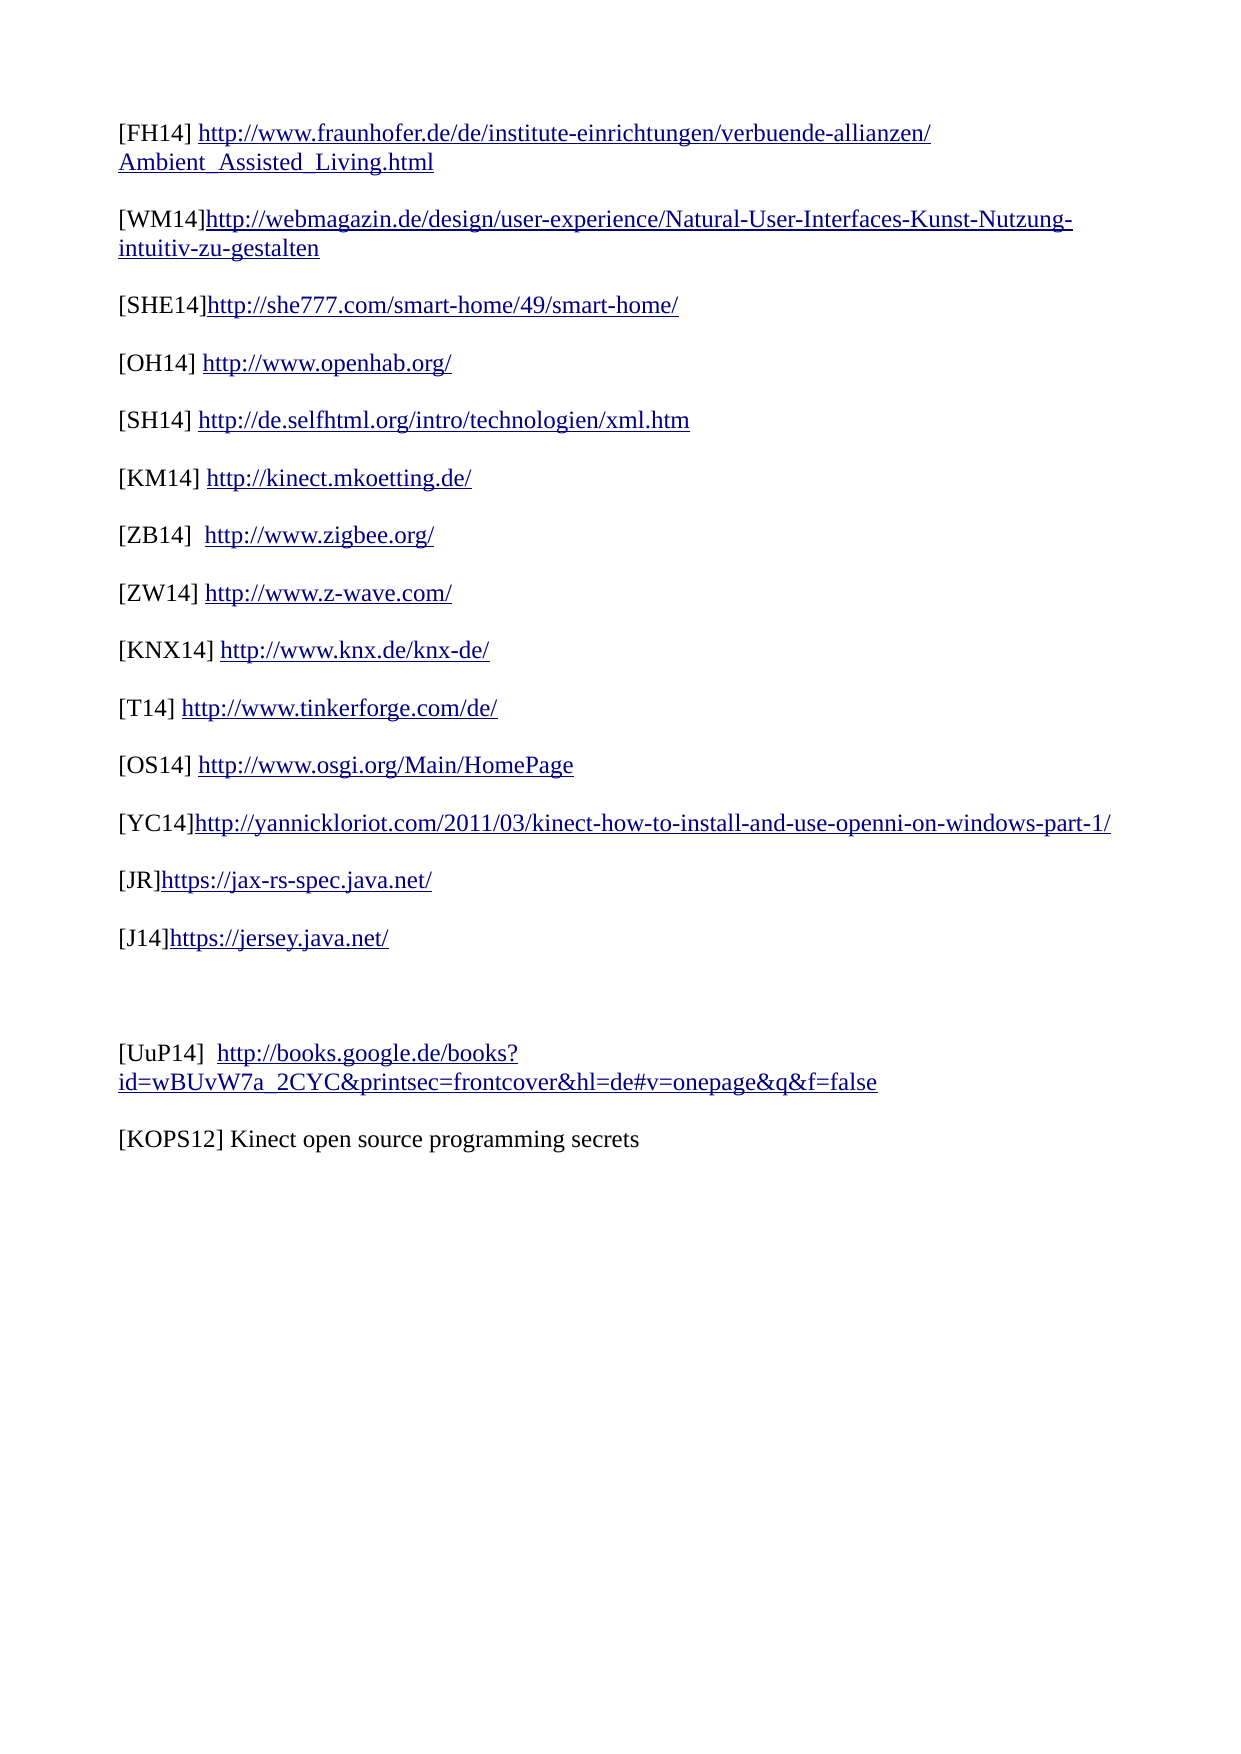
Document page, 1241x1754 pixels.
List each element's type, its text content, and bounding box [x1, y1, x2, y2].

text [KM14] http://kinect.mkoetting.de/ [118, 463, 1122, 492]
text [SHE14]http://she777.com/smart-home/49/smart-home/ [118, 291, 1122, 319]
text [WM14]http://webmagazin.de/design/user-experience/Natural-User-Interfaces-Kunst-Nutzung-intuitiv-zu-gestalten [118, 204, 1122, 262]
text [KNX14] http://www.knx.de/knx-de/ [118, 636, 1122, 664]
text [ZW14] http://www.z-wave.com/ [118, 578, 1122, 607]
text [J14]https://jersey.java.net/ [118, 923, 1122, 952]
text [OS14] http://www.osgi.org/Main/HomePage [118, 751, 1122, 779]
text [JR]https://jax-rs-spec.java.net/ [118, 866, 1122, 894]
text [KOPS12] Kinect open source programming secrets [118, 1124, 1123, 1153]
text [FH14] http://www.fraunhofer.de/de/institute-einrichtungen/verbuende-allianzen/Ambient_Assisted_Living.html [118, 118, 1122, 176]
text [ZB14] http://www.zigbee.org/ [118, 521, 1122, 549]
text [OH14] http://www.openhab.org/ [118, 348, 1122, 377]
text [UuP14] http://books.google.de/books?id=wBUvW7a_2CYC&printsec=frontcover&hl=de#v=onepage&q&f=false [118, 1038, 1122, 1096]
text [T14] http://www.tinkerforge.com/de/ [118, 693, 1122, 722]
text [SH14] http://de.selfhtml.org/intro/technologien/xml.htm [118, 406, 1122, 434]
text [YC14]http://yannickloriot.com/2011/03/kinect-how-to-install-and-use-openni-on-windows-part-1/ [118, 808, 1122, 837]
